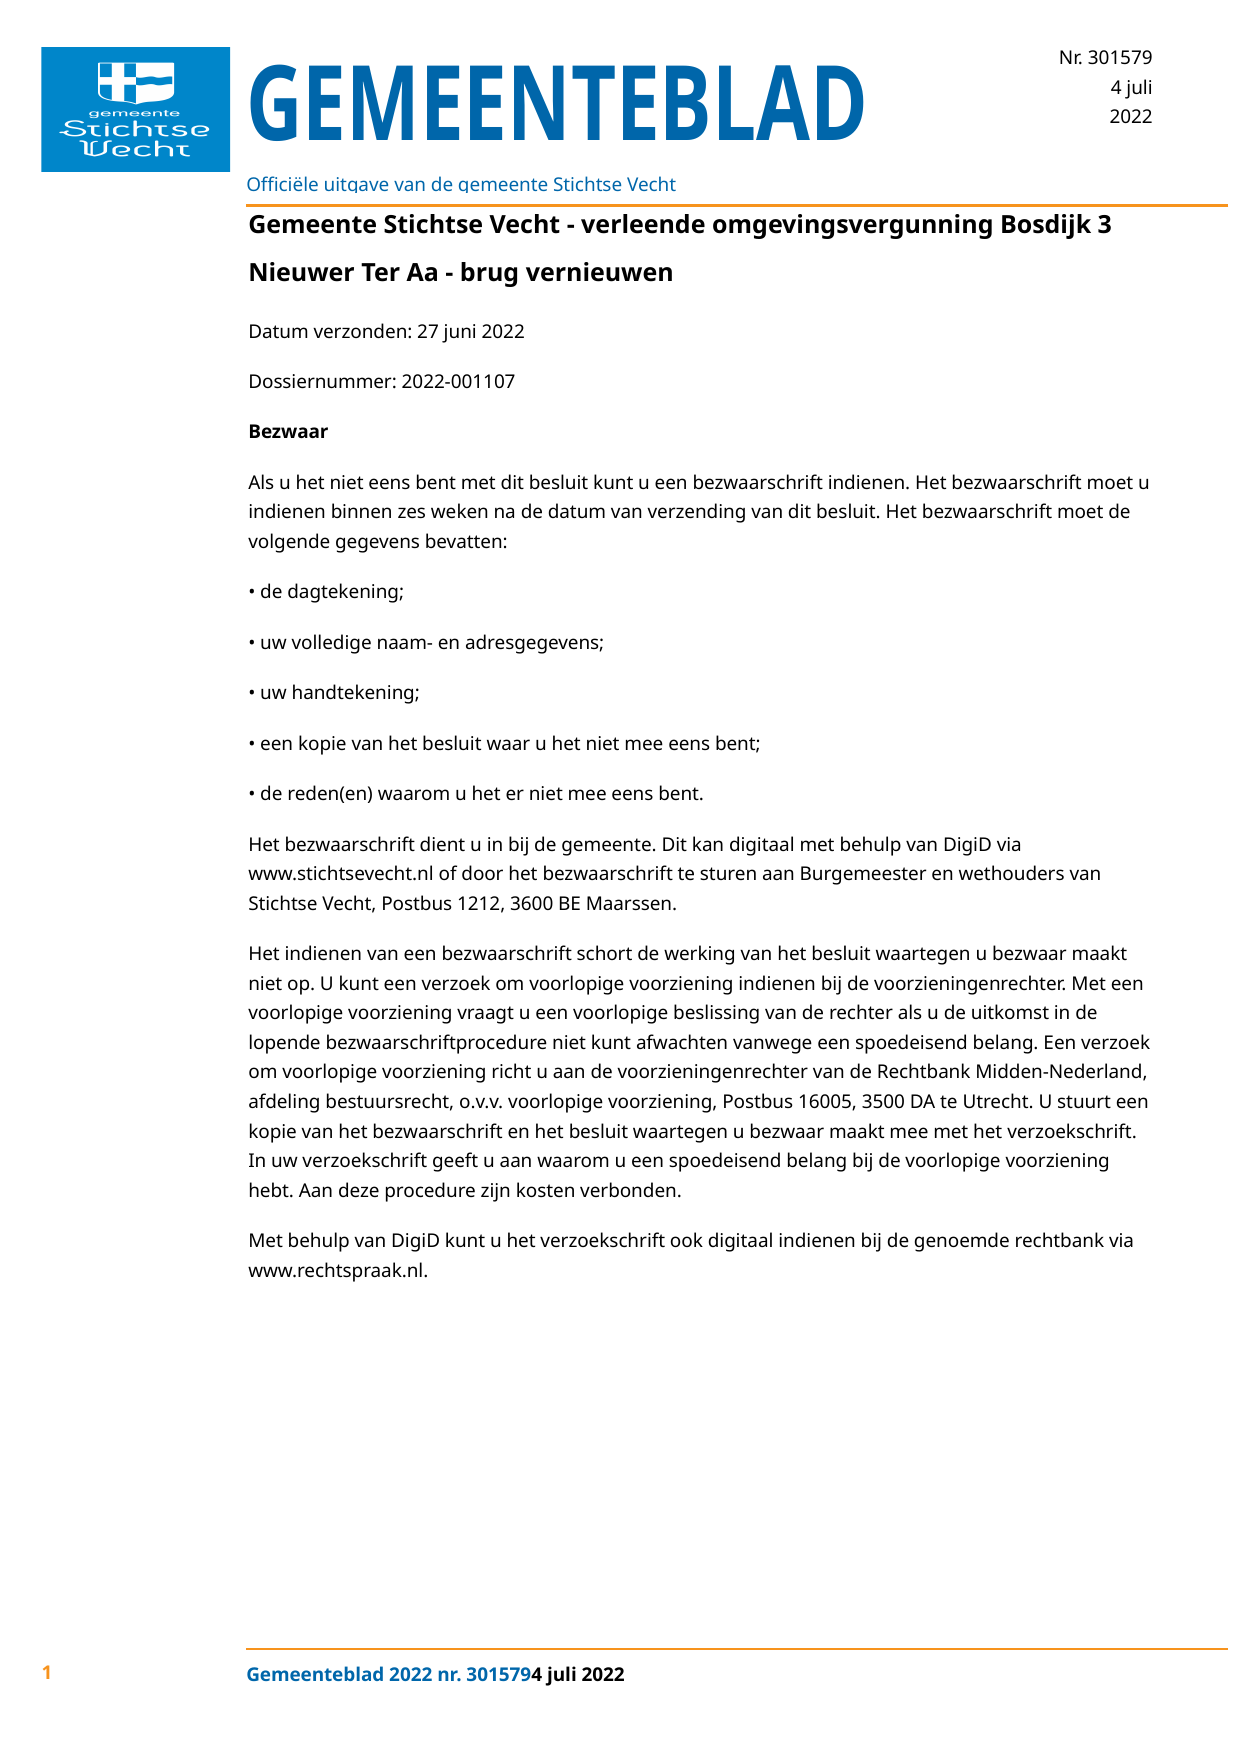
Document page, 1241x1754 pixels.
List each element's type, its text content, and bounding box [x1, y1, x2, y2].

text Datum verzonden: 27 juni 2022 [248, 318, 1152, 344]
text Bezwaar [248, 419, 1152, 444]
text Gemeente Stichtse Vecht - verleende omgevingsvergunning Bosdijk 3 Nieuwer Ter Aa - brug vernieuwen [248, 207, 1152, 288]
text Het indienen van een bezwaarschrift schort de werking van het besluit waartegen u bezwaar maakt niet op. U kunt een verzoek om voorlopige voorziening indienen bij de voorzieningenrechter. Met een voorlopige voorziening vraagt u een voorlopige beslissing van de rechter als u de uitkomst in de lopende bezwaarschriftprocedure niet kunt afwachten vanwege een spoedeisend belang. Een verzoek om voorlopige voorziening richt u aan de voorzieningenrechter van de Rechtbank Midden-Nederland, afdeling bestuursrecht, o.v.v. voorlopige voorziening, Postbus 16005, 3500 DA te Utrecht. U stuurt een kopie van het bezwaarschrift en het besluit waartegen u bezwaar maakt mee met het verzoekschrift. In uw verzoekschrift geeft u aan waarom u een spoedeisend belang bij de voorlopige voorziening hebt. Aan deze procedure zijn kosten verbonden. [248, 940, 1152, 1203]
text Met behulp van DigiD kunt u het verzoekschrift ook digitaal indienen bij de genoemde rechtbank via www.rechtspraak.nl. [248, 1227, 1152, 1283]
text • de dagtekening; [248, 579, 1152, 604]
text • een kopie van het besluit waar u het niet mee eens bent; [248, 730, 1152, 756]
text Het bezwaarschrift dient u in bij de gemeente. Dit kan digitaal met behulp van DigiD via www.stichtsevecht.nl of door het bezwaarschrift te sturen aan Burgemeester en wethouders van Stichtse Vecht, Postbus 1212, 3600 BE Maarssen. [248, 831, 1152, 916]
text • uw volledige naam- en adresgegevens; [248, 629, 1152, 655]
picture [99, 63, 135, 101]
picture [137, 63, 174, 103]
text Dossiernummer: 2022-001107 [248, 368, 1152, 394]
text Als u het niet eens bent met dit besluit kunt u een bezwaarschrift indienen. Het bezwaarschrift moet u indienen binnen zes weken na de datum van verzending van dit besluit. Het bezwaarschrift moet de volgende gegevens bevatten: [248, 469, 1152, 554]
text • de reden(en) waarom u het er niet mee eens bent. [248, 780, 1152, 806]
text • uw handtekening; [248, 679, 1152, 705]
